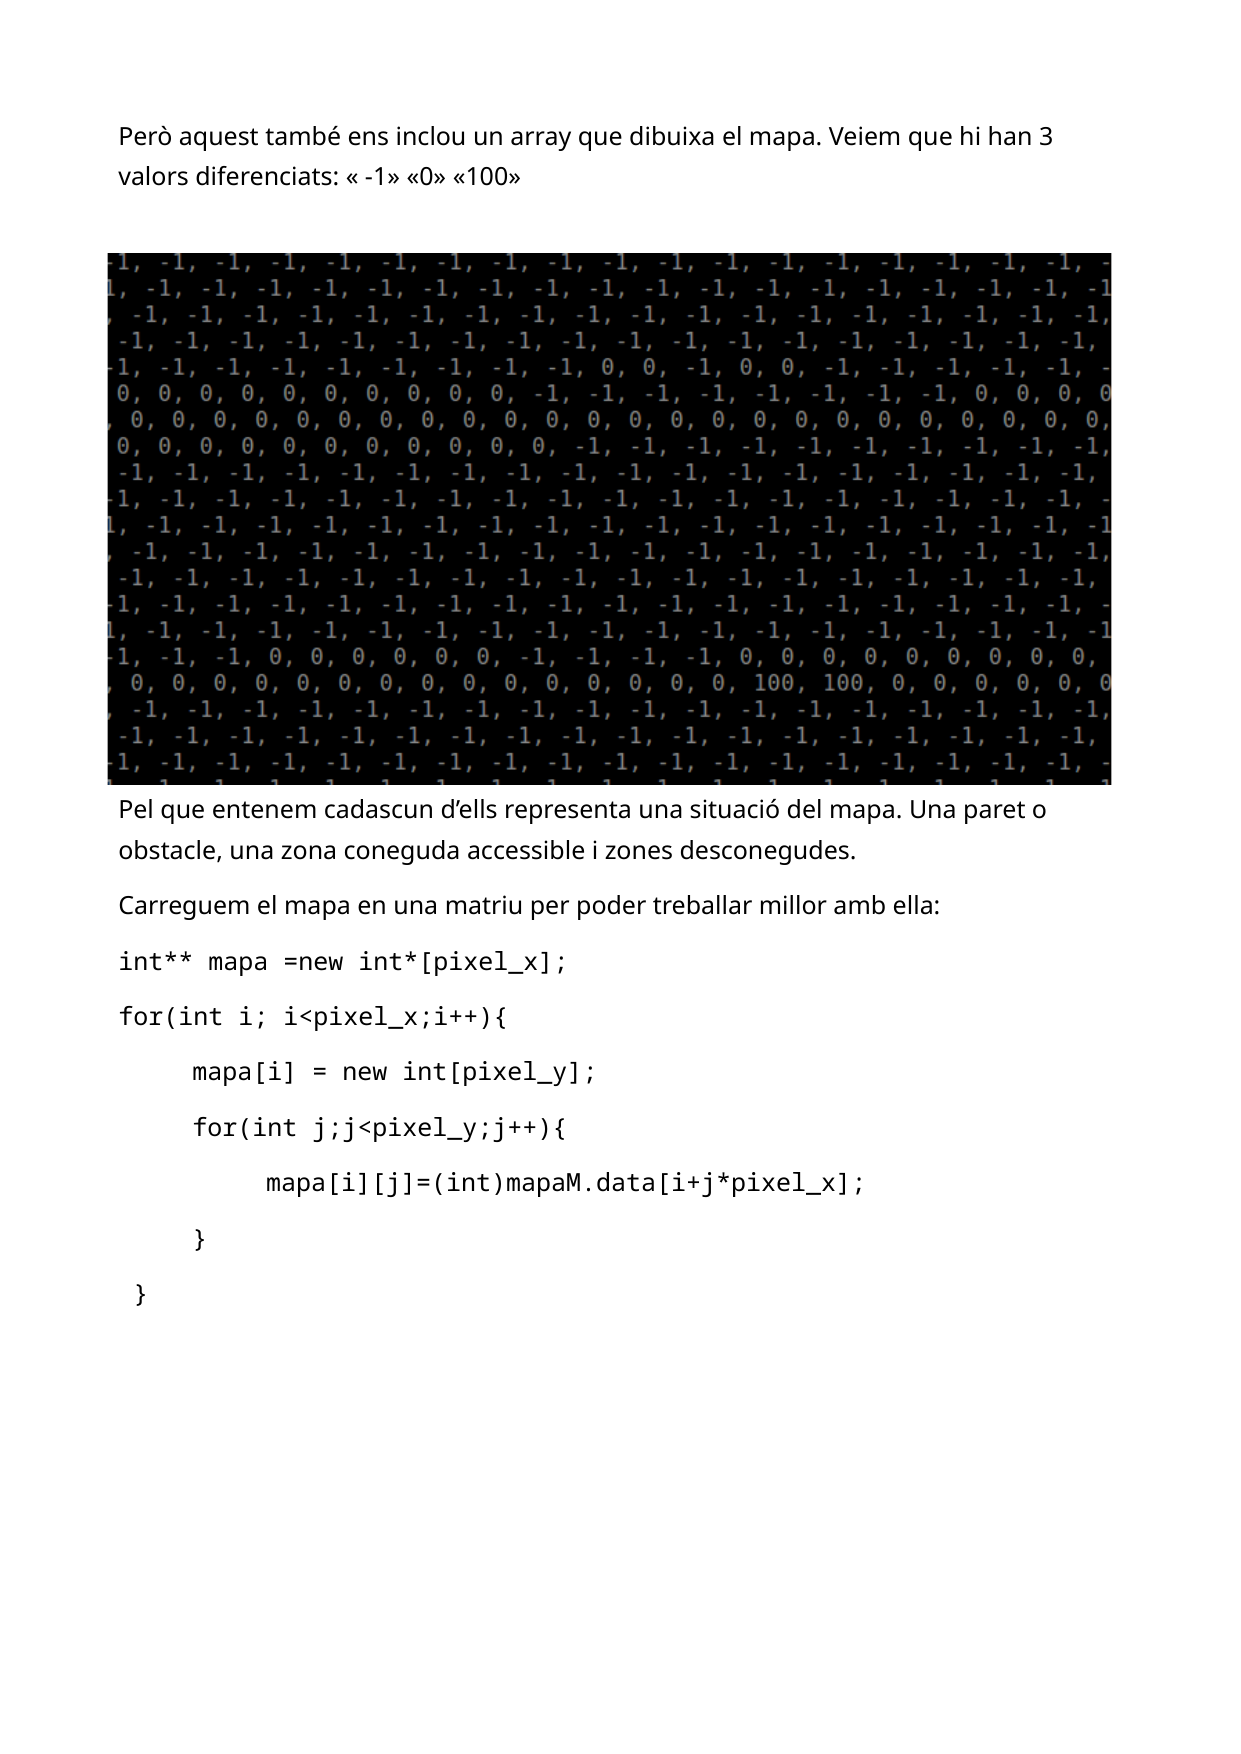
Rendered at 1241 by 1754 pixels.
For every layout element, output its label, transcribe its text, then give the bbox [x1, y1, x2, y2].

text int** mapa =new int*[pixel_x]; [118, 943, 1122, 977]
text Pel que entenem cadascun d’ells representa una situació del mapa. Una paret o obstacle, una zona coneguda accessible i zones desconegudes. [118, 785, 1122, 866]
picture [107, 253, 1112, 785]
text Però aquest també ens inclou un array que dibuixa el mapa. Veiem que hi han 3 valors diferenciats: « -1» «0» «100» [118, 118, 1122, 193]
text mapa[i][j]=(int)mapaM.data[i+j*pixel_x]; [118, 1165, 1122, 1199]
text } [118, 1276, 1122, 1310]
text mapa[i] = new int[pixel_y]; [118, 1054, 1122, 1088]
text } [118, 1220, 1122, 1254]
text for(int i; i<pixel_x;i++){ [118, 999, 1122, 1033]
text Carreguem el mapa en una matriu per poder treballar millor amb ella: [118, 888, 1122, 922]
text for(int j;j<pixel_y;j++){ [118, 1109, 1122, 1143]
